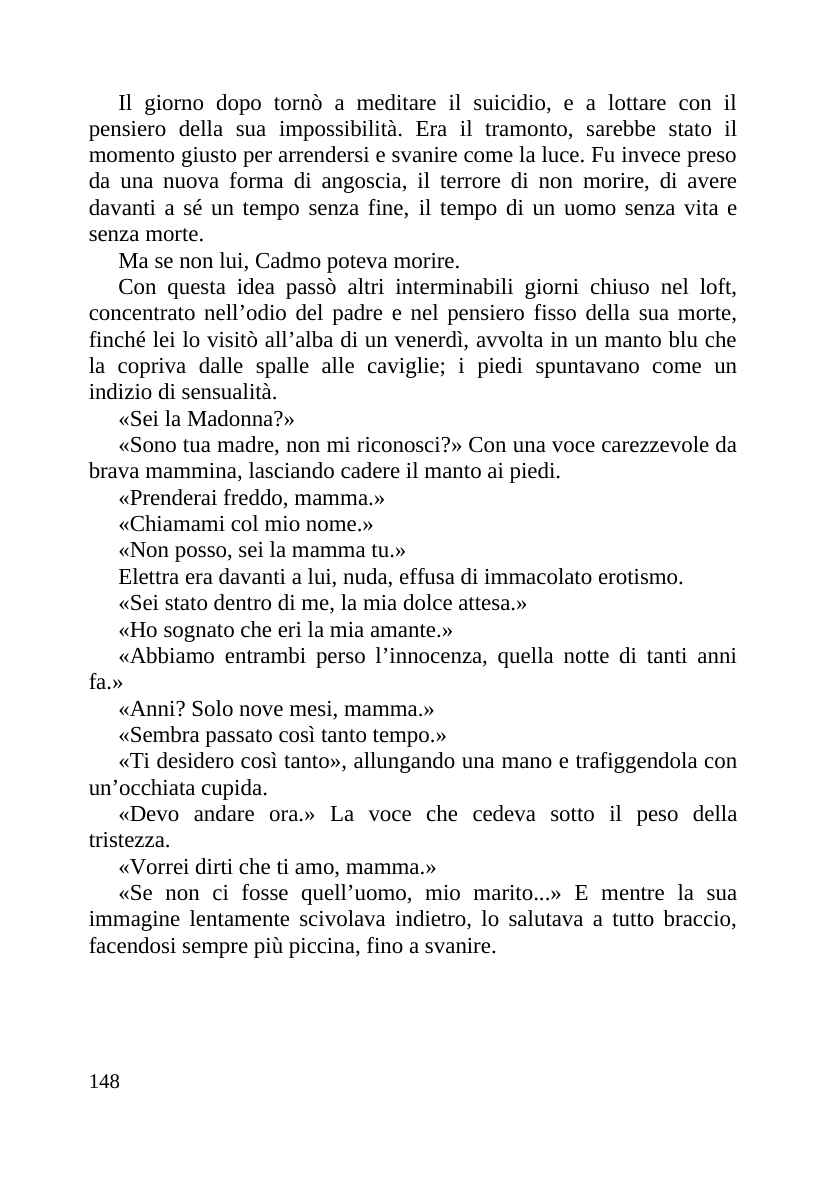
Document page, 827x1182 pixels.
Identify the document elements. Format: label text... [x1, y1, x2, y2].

text «Se non ci fosse quell’uomo, mio marito...» E mentre la sua immagine lentamente scivolava indietro, lo salutava a tutto braccio, facendosi sempre più piccina, fino a svanire. [88, 879, 738, 958]
text Con questa idea passò altri interminabili giorni chiuso nel loft, concentrato nell’odio del padre e nel pensiero fisso della sua morte, finché lei lo visitò all’alba di un venerdì, avvolta in un manto blu che la copriva dalle spalle alle caviglie; i piedi spuntavano come un indizio di sensualità. [88, 273, 738, 405]
text «Ti desidero così tanto», allungando una mano e trafiggendola con un’occhiata cupida. [88, 747, 738, 800]
text Ma se non lui, Cadmo poteva morire. [88, 247, 738, 273]
text «Chiamami col mio nome.» [88, 510, 738, 537]
text «Anni? Solo nove mesi, mamma.» [88, 695, 738, 721]
text «Sembra passato così tanto tempo.» [88, 721, 738, 747]
text Elettra era davanti a lui, nuda, effusa di immacolato erotismo. [88, 563, 738, 589]
text «Devo andare ora.» La voce che cedeva sotto il peso della tristezza. [88, 800, 738, 853]
text «Abbiamo entrambi perso l’innocenza, quella notte di tanti anni fa.» [88, 642, 738, 695]
text «Sei stato dentro di me, la mia dolce attesa.» [88, 589, 738, 616]
text «Sono tua madre, non mi riconosci?» Con una voce carezzevole da brava mammina, lasciando cadere il manto ai piedi. [88, 431, 738, 484]
text «Sei la Madonna?» [88, 405, 738, 431]
text «Vorrei dirti che ti amo, mamma.» [88, 853, 738, 879]
text «Non posso, sei la mamma tu.» [88, 537, 738, 563]
text Il giorno dopo tornò a meditare il suicidio, e a lottare con il pensiero della sua impossibilità. Era il tramonto, sarebbe stato il momento giusto per arrendersi e svanire come la luce. Fu invece preso da una nuova forma di angoscia, il terrore di non morire, di avere davanti a sé un tempo senza fine, il tempo di un uomo senza vita e senza morte. [88, 88, 738, 247]
text «Ho sognato che eri la mia amante.» [88, 616, 738, 642]
text «Prenderai freddo, mamma.» [88, 484, 738, 510]
